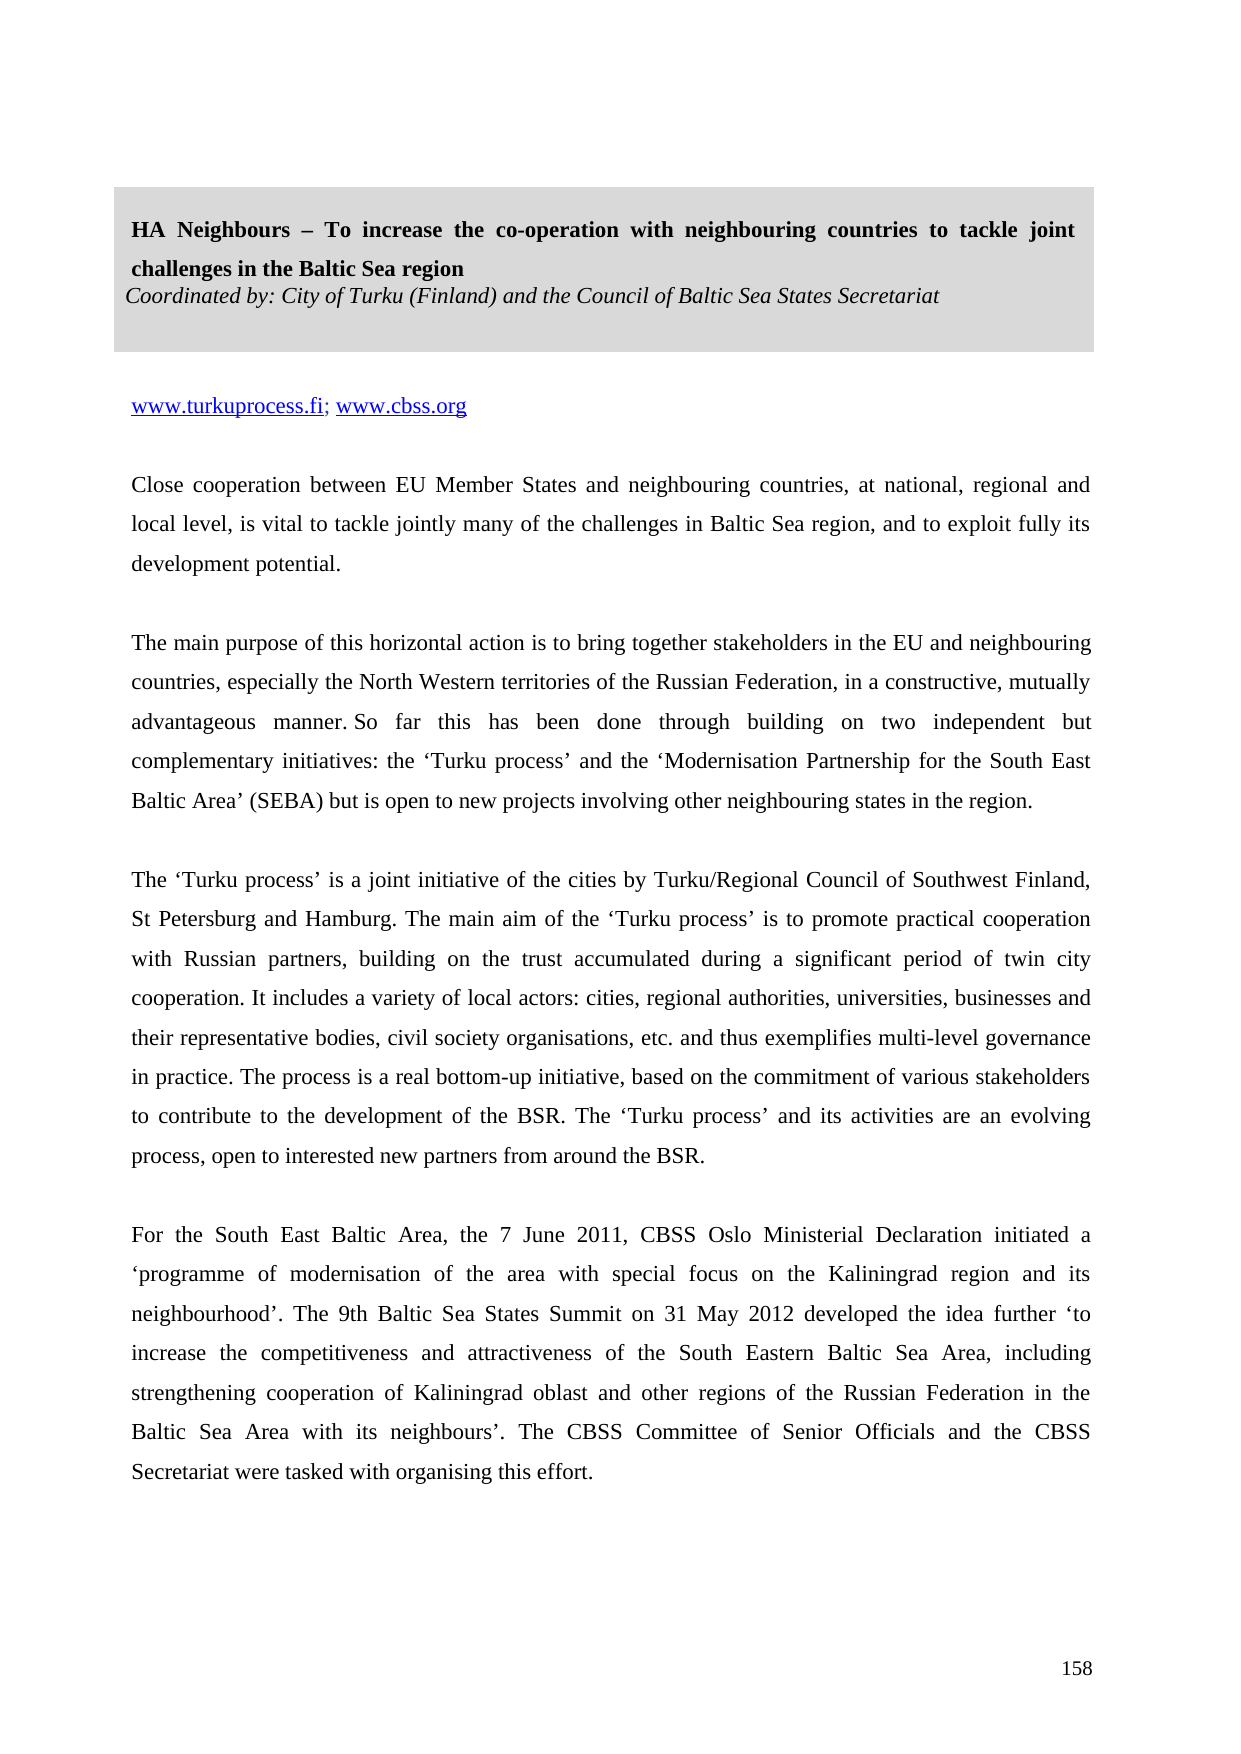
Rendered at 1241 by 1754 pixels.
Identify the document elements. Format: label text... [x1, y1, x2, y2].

text The main purpose of this horizontal action is to bring together stakeholders in the EU and neighbouring countries, especially the North Western territories of the Russian Federation, in a constructive, mutually advantageous manner. So far this has been done through building on two independent but complementary initiatives: the ‘Turku process’ and the ‘Modernisation Partnership for the South East Baltic Area’ (SEBA) but is open to new projects involving other neighbouring states in the region. [131, 629, 1092, 813]
table_cell Coordinated by: City of Turku (Finland) and the Council of Baltic Sea States Secretariat [114, 282, 1094, 352]
text The ‘Turku process’ is a joint initiative of the cities by Turku/Regional Council of Southwest Finland, St Petersburg and Hamburg. The main aim of the ‘Turku process’ is to promote practical cooperation with Russian partners, building on the trust accumulated during a significant period of twin city cooperation. It includes a variety of local actors: cities, regional authorities, universities, businesses and their representative bodies, civil society organisations, etc. and thus exemplifies multi-level governance in practice. The process is a real bottom-up initiative, based on the commitment of various stakeholders to contribute to the development of the BSR. The ‘Turku process’ and its activities are an evolving process, open to interested new partners from around the BSR. [131, 866, 1092, 1168]
text For the South East Baltic Area, the 7 June 2011, CBSS Oslo Ministerial Declaration initiated a ‘programme of modernisation of the area with special focus on the Kaliningrad region and its neighbourhood’. The 9th Baltic Sea States Summit on 31 May 2012 developed the idea further ‘to increase the competitiveness and attractiveness of the South Eastern Baltic Sea Area, including strengthening cooperation of Kaliningrad oblast and other regions of the Russian Federation in the Baltic Sea Area with its neighbours’. The CBSS Committee of Senior Officials and the CBSS Secretariat were tasked with organising this effort. [131, 1221, 1092, 1484]
text www.turkuprocess.fi; www.cbss.org [131, 392, 1092, 418]
table_header HA Neighbours – To increase the co-operation with neighbouring countries to tackle joint challenges in the Baltic Sea region [114, 187, 1094, 282]
text Close cooperation between EU Member States and neighbouring countries, at national, regional and local level, is vital to tackle jointly many of the challenges in Baltic Sea region, and to exploit fully its development potential. [131, 471, 1092, 576]
